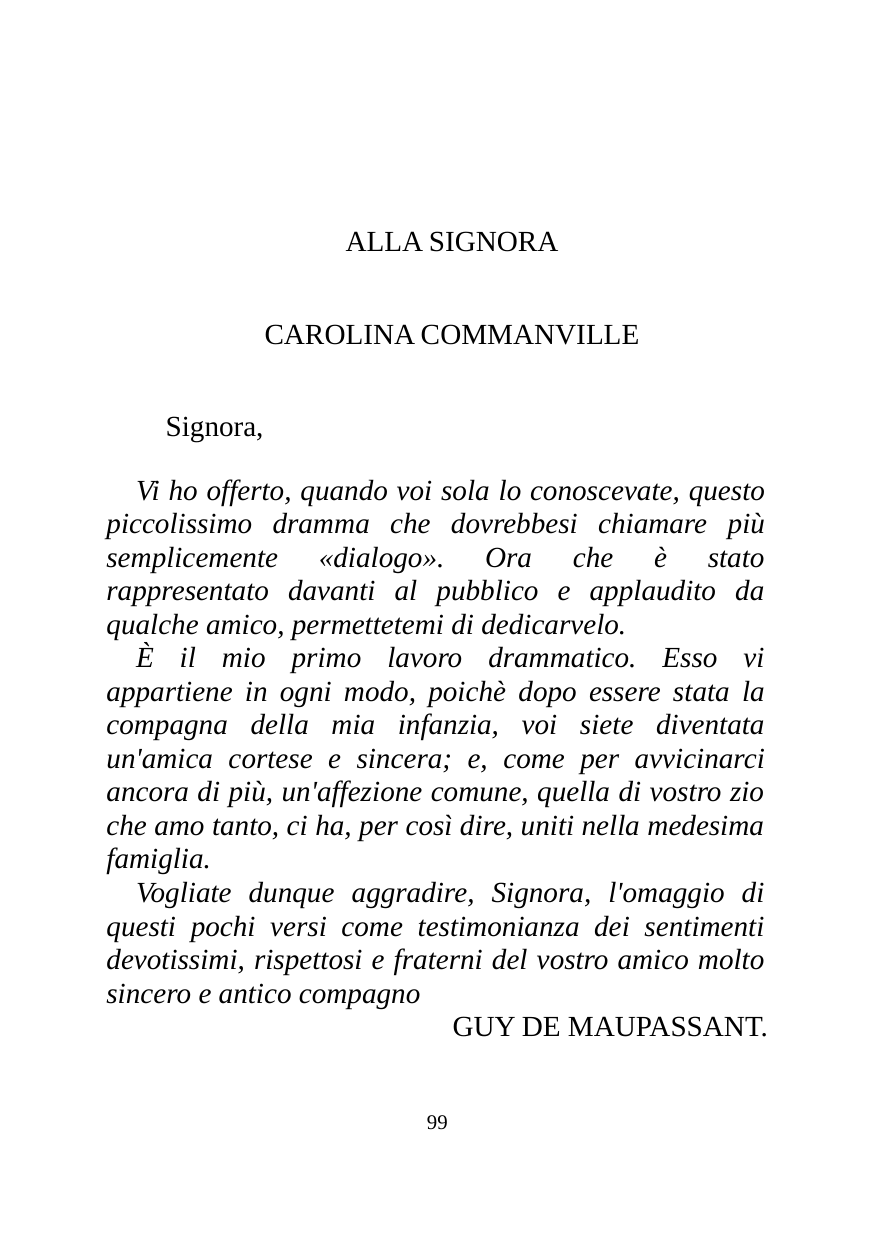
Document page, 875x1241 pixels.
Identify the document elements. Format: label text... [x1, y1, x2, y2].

text CAROLINA COMMANVILLE [106, 317, 768, 351]
text Vi ho offerto, quando voi sola lo conoscevate, questo piccolissimo dramma che dovrebbesi chiamare più semplicemente «dialogo». Ora che è stato rappresentato davanti al pubblico e applaudito da qualche amico, permettetemi di dedicarvelo. [106, 473, 768, 640]
text ALLA SIGNORA [106, 224, 768, 258]
text GUY DE MAUPASSANT. [106, 1009, 768, 1043]
text Vogliate dunque aggradire, Signora, l'omaggio di questi pochi versi come testimonianza dei sentimenti devotissimi, rispettosi e fraterni del vostro amico molto sincero e antico compagno [106, 875, 768, 1009]
text Signora, [106, 409, 768, 443]
text È il mio primo lavoro drammatico. Esso vi appartiene in ogni modo, poichè dopo essere stata la compagna della mia infanzia, voi siete diventata un'amica cortese e sincera; e, come per avvicinarci ancora di più, un'affezione comune, quella di vostro zio che amo tanto, ci ha, per così dire, uniti nella medesima famiglia. [106, 640, 768, 875]
